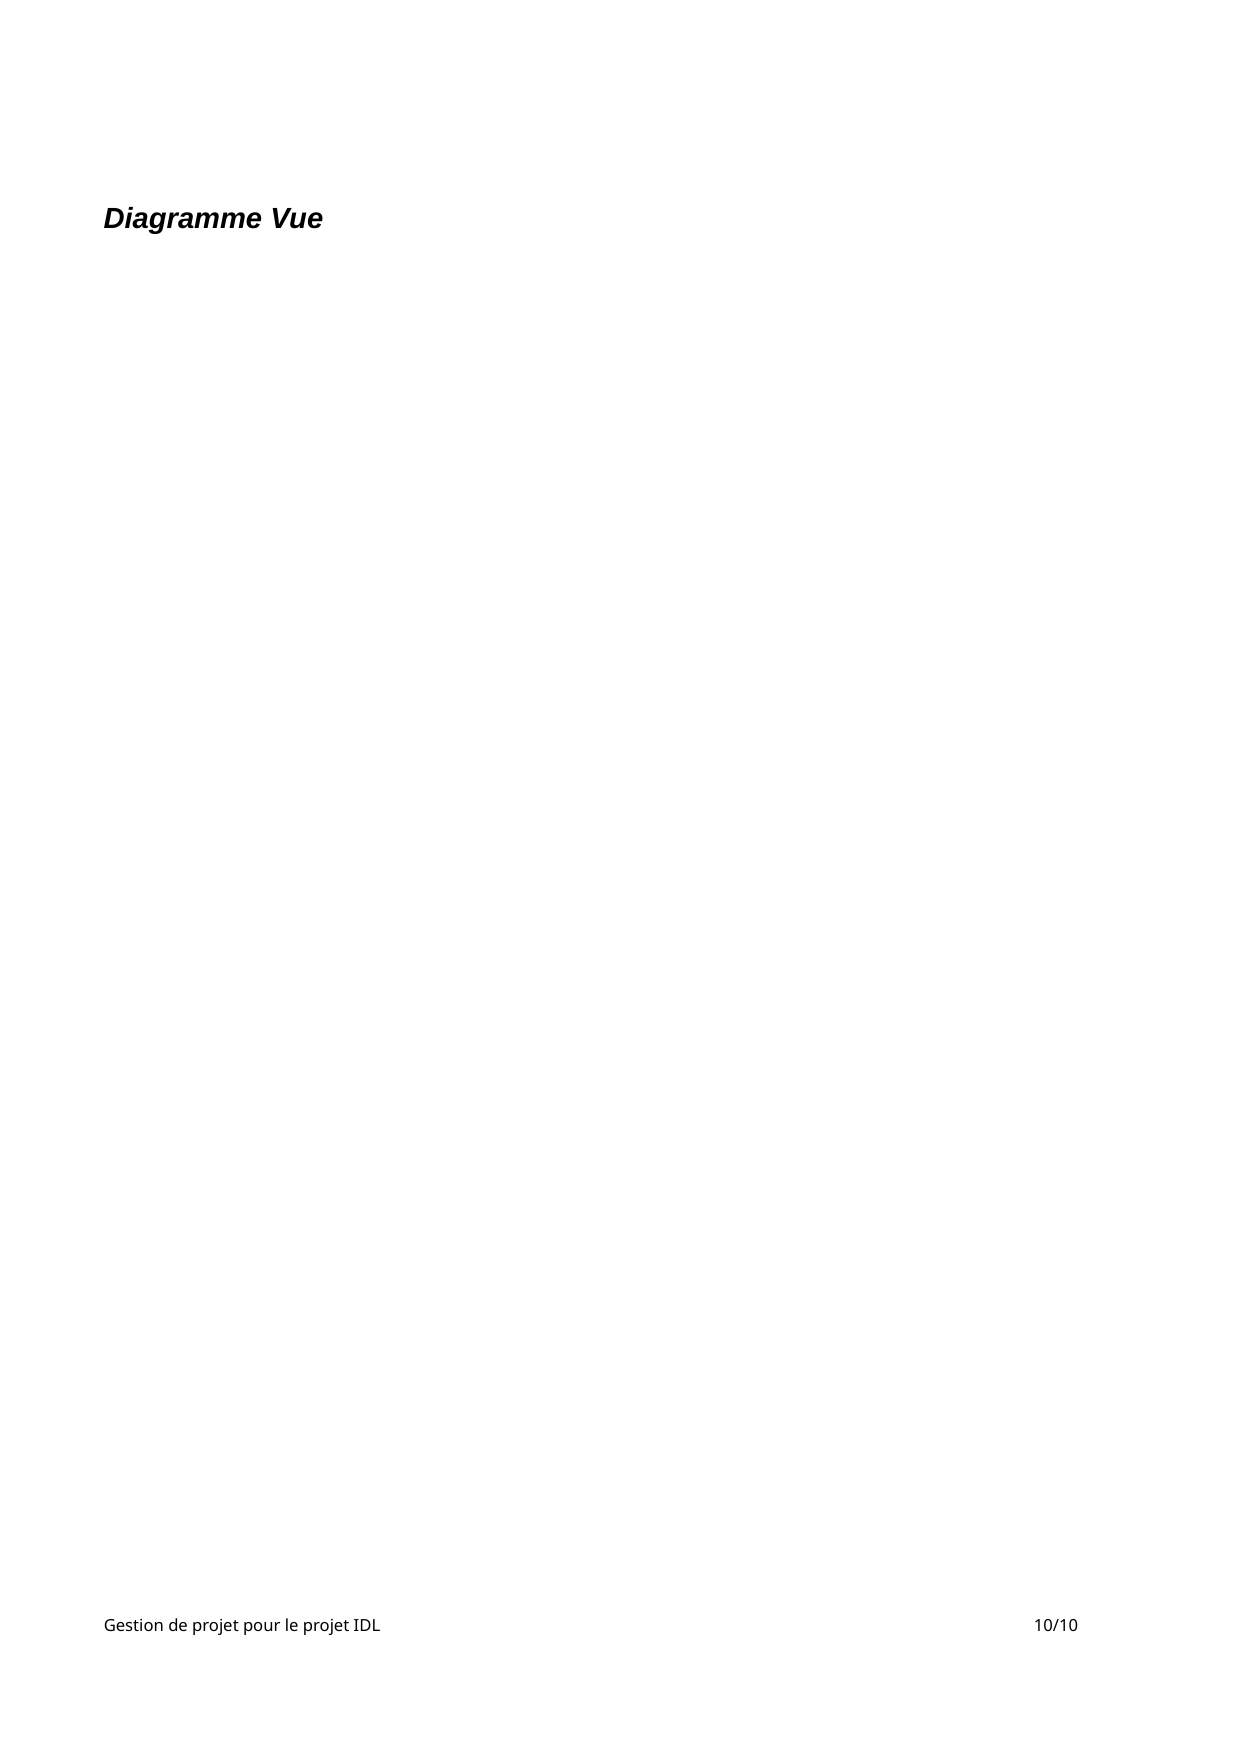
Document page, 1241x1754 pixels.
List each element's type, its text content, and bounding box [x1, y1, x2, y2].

subtitle Diagramme Vue [103, 201, 1078, 235]
